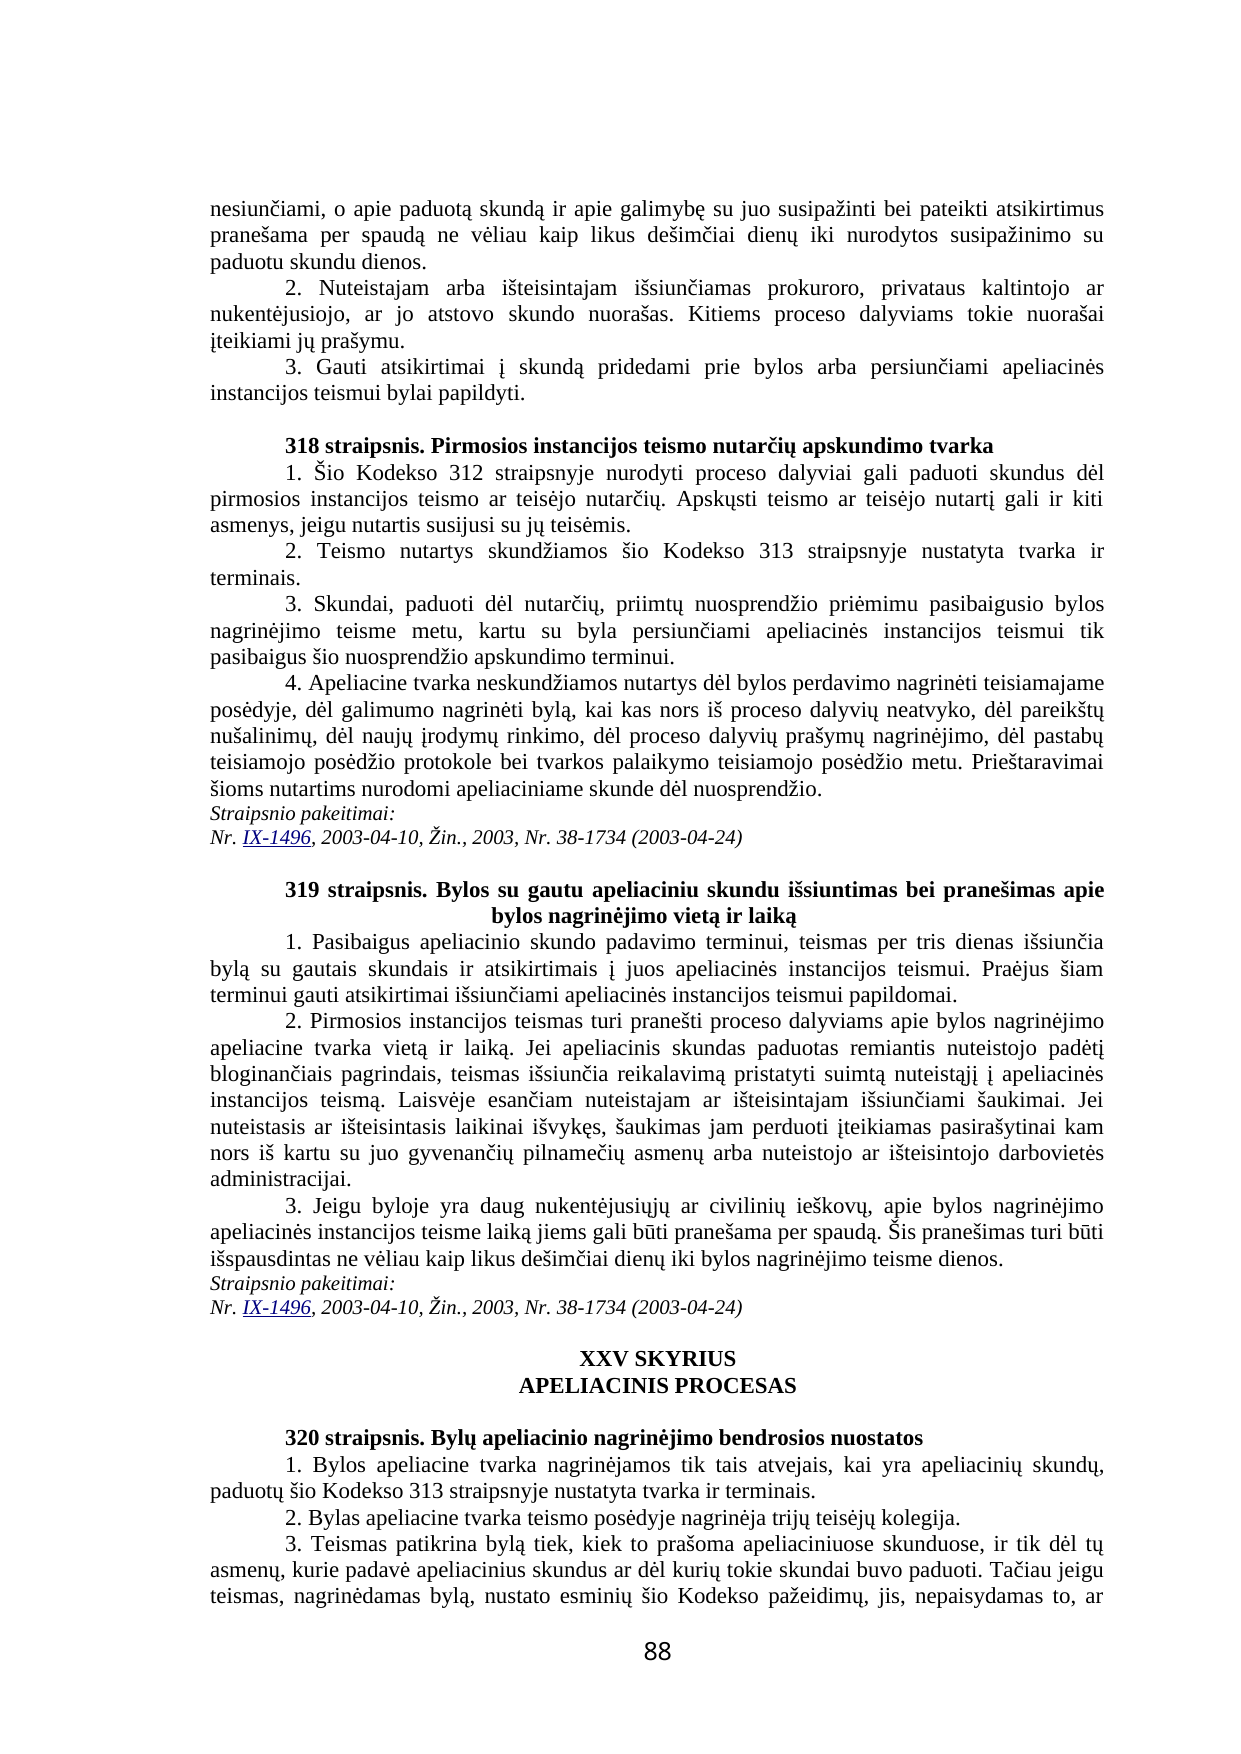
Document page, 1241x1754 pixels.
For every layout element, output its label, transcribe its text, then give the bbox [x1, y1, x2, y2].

text Apeliacinis procesas [210, 1372, 1106, 1398]
text 319 straipsnis. Bylos su gautu apeliaciniu skundu išsiuntimas bei pranešimas apie bylos nagrinėjimo vietą ir laiką [285, 876, 1106, 928]
text 2. Pirmosios instancijos teismas turi pranešti proceso dalyviams apie bylos nagrinėjimo apeliacine tvarka vietą ir laiką. Jei apeliacinis skundas paduotas remiantis nuteistojo padėtį bloginančiais pagrindais, teismas išsiunčia reikalavimą pristatyti suimtą nuteistąjį į apeliacinės instancijos teismą. Laisvėje esančiam nuteistajam ar išteisintajam išsiunčiami šaukimai. Jei nuteistasis ar išteisintasis laikinai išvykęs, šaukimas jam perduoti įteikiamas pasirašytinai kam nors iš kartu su juo gyvenančių pilnamečių asmenų arba nuteistojo ar išteisintojo darbovietės administracijai. [210, 1007, 1106, 1192]
text 1. Šio Kodekso 312 straipsnyje nurodyti proceso dalyviai gali paduoti skundus dėl pirmosios instancijos teismo ar teisėjo nutarčių. Apskųsti teismo ar teisėjo nutartį gali ir kiti asmenys, jeigu nutartis susijusi su jų teisėmis. [210, 458, 1106, 538]
text 4. Apeliacine tvarka neskundžiamos nutartys dėl bylos perdavimo nagrinėti teisiamajame posėdyje, dėl galimumo nagrinėti bylą, kai kas nors iš proceso dalyvių neatvyko, dėl pareikštų nušalinimų, dėl naujų įrodymų rinkimo, dėl proceso dalyvių prašymų nagrinėjimo, dėl pastabų teisiamojo posėdžio protokole bei tvarkos palaikymo teisiamojo posėdžio metu. Prieštaravimai šioms nutartims nurodomi apeliaciniame skunde dėl nuosprendžio. [210, 669, 1106, 801]
text 3. Jeigu byloje yra daug nukentėjusiųjų ar civilinių ieškovų, apie bylos nagrinėjimo apeliacinės instancijos teisme laiką jiems gali būti pranešama per spaudą. Šis pranešimas turi būti išspausdintas ne vėliau kaip likus dešimčiai dienų iki bylos nagrinėjimo teisme dienos. [210, 1192, 1106, 1271]
text 3. Gauti atsikirtimai į skundą pridedami prie bylos arba persiunčiami apeliacinės instancijos teismui bylai papildyti. [210, 353, 1106, 406]
text 320 straipsnis. Bylų apeliacinio nagrinėjimo bendrosios nuostatos [210, 1424, 1106, 1451]
subtitle XXV skyrius [210, 1345, 1106, 1372]
text 2. Teismo nutartys skundžiamos šio Kodekso 313 straipsnyje nustatyta tvarka ir terminais. [210, 538, 1106, 590]
text 3. Skundai, paduoti dėl nutarčių, priimtų nuosprendžio priėmimu pasibaigusio bylos nagrinėjimo teisme metu, kartu su byla persiunčiami apeliacinės instancijos teismui tik pasibaigus šio nuosprendžio apskundimo terminui. [210, 590, 1106, 669]
text 1. Bylos apeliacine tvarka nagrinėjamos tik tais atvejais, kai yra apeliacinių skundų, paduotų šio Kodekso 313 straipsnyje nustatyta tvarka ir terminais. [210, 1451, 1106, 1503]
text Straipsnio pakeitimai: [210, 1271, 1106, 1295]
text Straipsnio pakeitimai: [210, 801, 1106, 825]
text 2. Bylas apeliacine tvarka teismo posėdyje nagrinėja trijų teisėjų kolegija. [210, 1503, 1106, 1530]
text Nr. IX-1496, 2003-04-10, Žin., 2003, Nr. 38-1734 (2003-04-24) [210, 1295, 1106, 1319]
text Nr. IX-1496, 2003-04-10, Žin., 2003, Nr. 38-1734 (2003-04-24) [210, 825, 1106, 849]
text nesiunčiami, o apie paduotą skundą ir apie galimybę su juo susipažinti bei pateikti atsikirtimus pranešama per spaudą ne vėliau kaip likus dešimčiai dienų iki nurodytos susipažinimo su paduotu skundu dienos. [210, 195, 1106, 274]
text 2. Nuteistajam arba išteisintajam išsiunčiamas prokuroro, privataus kaltintojo ar nukentėjusiojo, ar jo atstovo skundo nuorašas. Kitiems proceso dalyviams tokie nuorašai įteikiami jų prašymu. [210, 274, 1106, 353]
text 1. Pasibaigus apeliacinio skundo padavimo terminui, teismas per tris dienas išsiunčia bylą su gautais skundais ir atsikirtimais į juos apeliacinės instancijos teismui. Praėjus šiam terminui gauti atsikirtimai išsiunčiami apeliacinės instancijos teismui papildomai. [210, 928, 1106, 1007]
text 318 straipsnis. Pirmosios instancijos teismo nutarčių apskundimo tvarka [285, 432, 1106, 458]
text 3. Teismas patikrina bylą tiek, kiek to prašoma apeliaciniuose skunduose, ir tik dėl tų asmenų, kurie padavė apeliacinius skundus ar dėl kurių tokie skundai buvo paduoti. Tačiau jeigu teismas, nagrinėdamas bylą, nustato esminių šio Kodekso pažeidimų, jis, nepaisydamas to, ar [210, 1530, 1106, 1609]
